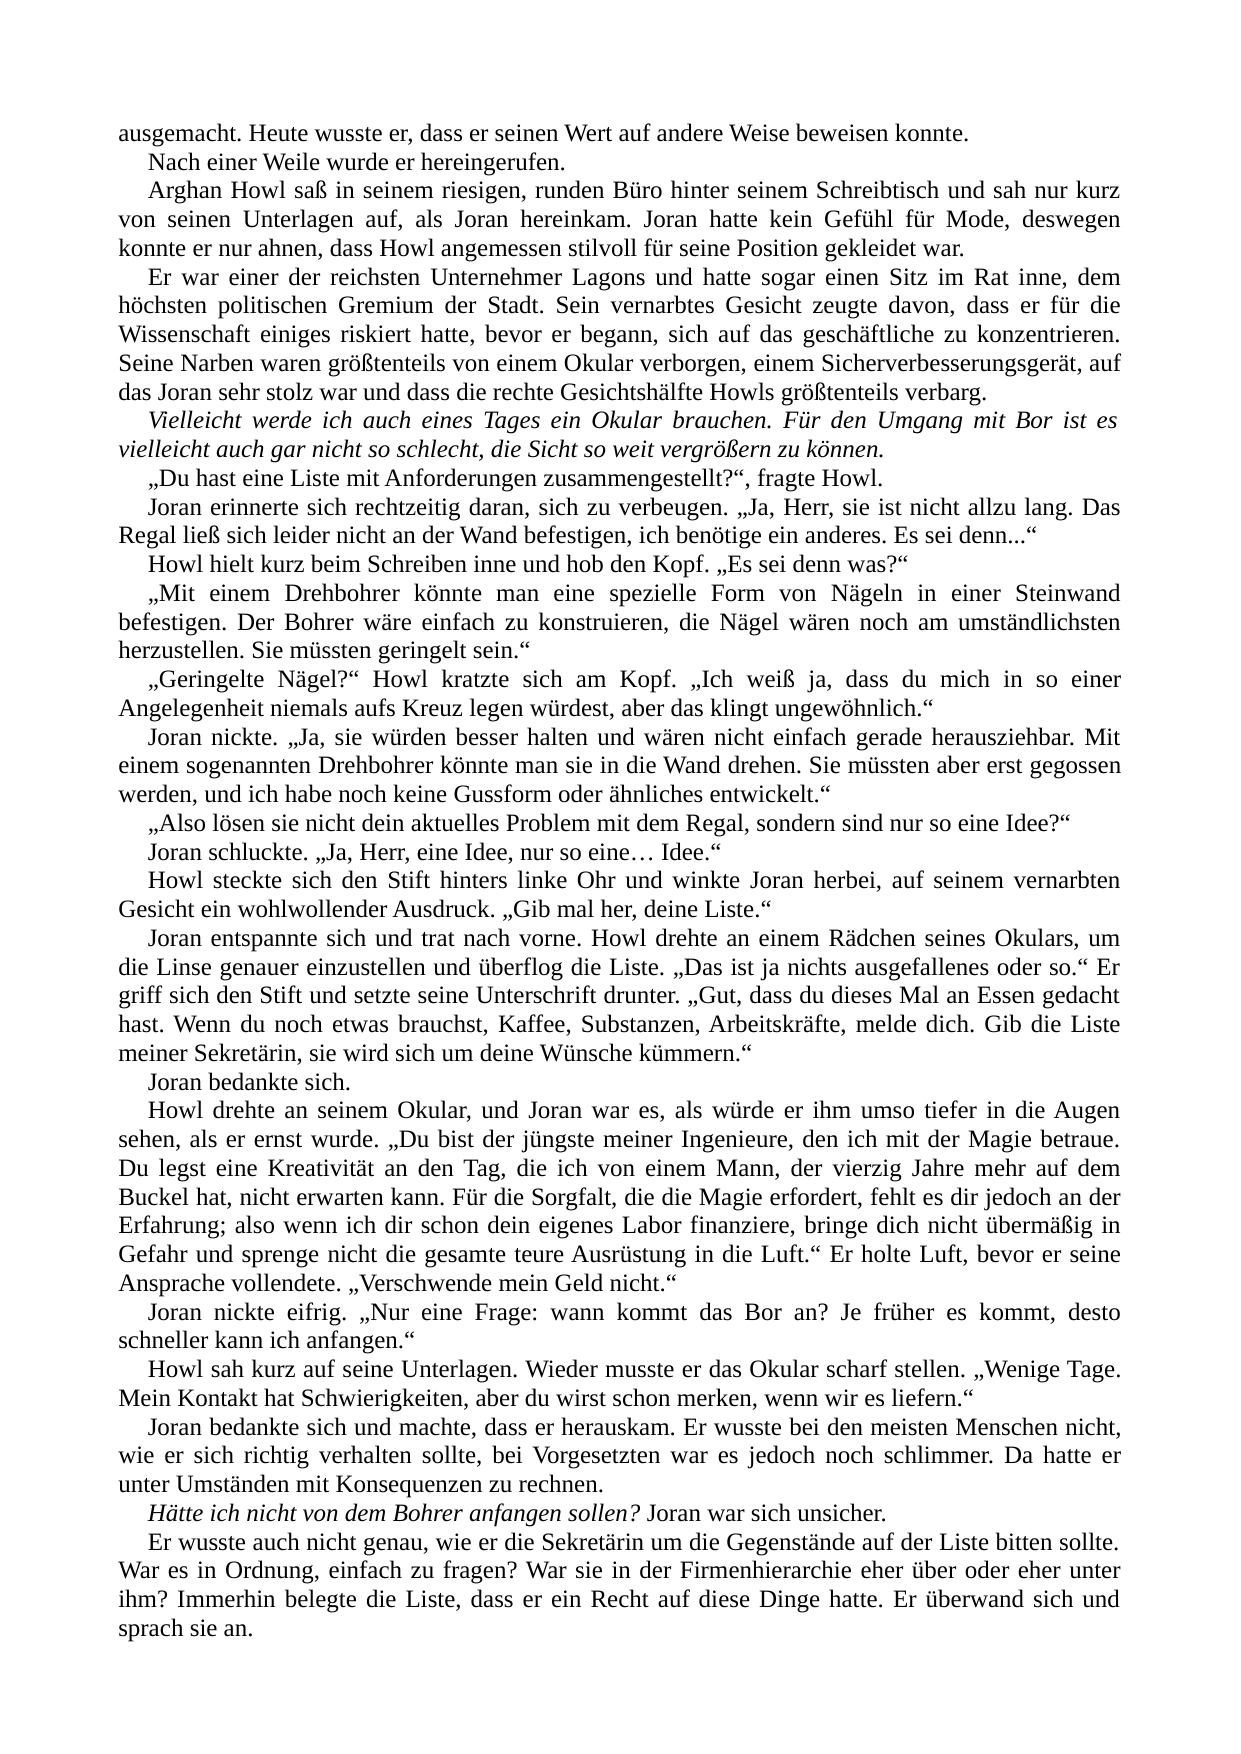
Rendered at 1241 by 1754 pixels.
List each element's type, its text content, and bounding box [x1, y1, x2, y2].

text Howl hielt kurz beim Schreiben inne und hob den Kopf. „Es sei denn was?“ [118, 549, 1122, 578]
text Howl drehte an seinem Okular, und Joran war es, als würde er ihm umso tiefer in die Augen sehen, als er ernst wurde. „Du bist der jüngste meiner Ingenieure, den ich mit der Magie betraue. Du legst eine Kreativität an den Tag, die ich von einem Mann, der vierzig Jahre mehr auf dem Buckel hat, nicht erwarten kann. Für die Sorgfalt, die die Magie erfordert, fehlt es dir jedoch an der Erfahrung; also wenn ich dir schon dein eigenes Labor finanziere, bringe dich nicht übermäßig in Gefahr und sprenge nicht die gesamte teure Ausrüstung in die Luft.“ Er holte Luft, bevor er seine Ansprache vollendete. „Verschwende mein Geld nicht.“ [118, 1096, 1122, 1297]
text „Geringelte Nägel?“ Howl kratzte sich am Kopf. „Ich weiß ja, dass du mich in so einer Angelegenheit niemals aufs Kreuz legen würdest, aber das klingt ungewöhnlich.“ [118, 664, 1122, 722]
text Joran nickte eifrig. „Nur eine Frage: wann kommt das Bor an? Je früher es kommt, desto schneller kann ich anfangen.“ [118, 1297, 1122, 1354]
text Joran bedankte sich. [118, 1067, 1122, 1096]
text Vielleicht werde ich auch eines Tages ein Okular brauchen. Für den Umgang mit Bor ist es vielleicht auch gar nicht so schlecht, die Sicht so weit vergrößern zu können. [118, 406, 1122, 463]
text Nach einer Weile wurde er hereingerufen. [118, 147, 1122, 176]
text Howl steckte sich den Stift hinters linke Ohr und winkte Joran herbei, auf seinem vernarbten Gesicht ein wohlwollender Ausdruck. „Gib mal her, deine Liste.“ [118, 866, 1122, 923]
text Howl sah kurz auf seine Unterlagen. Wieder musste er das Okular scharf stellen. „Wenige Tage. Mein Kontakt hat Schwierigkeiten, aber du wirst schon merken, wenn wir es liefern.“ [118, 1354, 1122, 1412]
text Joran nickte. „Ja, sie würden besser halten und wären nicht einfach gerade herausziehbar. Mit einem sogenannten Drehbohrer könnte man sie in die Wand drehen. Sie müssten aber erst gegossen werden, und ich habe noch keine Gussform oder ähnliches entwickelt.“ [118, 722, 1122, 808]
text Joran entspannte sich und trat nach vorne. Howl drehte an einem Rädchen seines Okulars, um die Linse genauer einzustellen und überflog die Liste. „Das ist ja nichts ausgefallenes oder so.“ Er griff sich den Stift und setzte seine Unterschrift drunter. „Gut, dass du dieses Mal an Essen gedacht hast. Wenn du noch etwas brauchst, Kaffee, Substanzen, Arbeitskräfte, melde dich. Gib die Liste meiner Sekretärin, sie wird sich um deine Wünsche kümmern.“ [118, 923, 1122, 1067]
text Joran erinnerte sich rechtzeitig daran, sich zu verbeugen. „Ja, Herr, sie ist nicht allzu lang. Das Regal ließ sich leider nicht an der Wand befestigen, ich benötige ein anderes. Es sei denn...“ [118, 492, 1122, 549]
text Joran schluckte. „Ja, Herr, eine Idee, nur so eine… Idee.“ [118, 837, 1122, 866]
text ausgemacht. Heute wusste er, dass er seinen Wert auf andere Weise beweisen konnte. [118, 118, 1122, 147]
text Arghan Howl saß in seinem riesigen, runden Büro hinter seinem Schreibtisch und sah nur kurz von seinen Unterlagen auf, als Joran hereinkam. Joran hatte kein Gefühl für Mode, deswegen konnte er nur ahnen, dass Howl angemessen stilvoll für seine Position gekleidet war. [118, 176, 1122, 262]
text Hätte ich nicht von dem Bohrer anfangen sollen? Joran war sich unsicher. [118, 1498, 1122, 1527]
text Er war einer der reichsten Unternehmer Lagons und hatte sogar einen Sitz im Rat inne, dem höchsten politischen Gremium der Stadt. Sein vernarbtes Gesicht zeugte davon, dass er für die Wissenschaft einiges riskiert hatte, bevor er begann, sich auf das geschäftliche zu konzentrieren. Seine Narben waren größtenteils von einem Okular verborgen, einem Sicherverbesserungsgerät, auf das Joran sehr stolz war und dass die rechte Gesichtshälfte Howls größtenteils verbarg. [118, 262, 1122, 406]
text Joran bedankte sich und machte, dass er herauskam. Er wusste bei den meisten Menschen nicht, wie er sich richtig verhalten sollte, bei Vorgesetzten war es jedoch noch schlimmer. Da hatte er unter Umständen mit Konsequenzen zu rechnen. [118, 1412, 1122, 1498]
text „Mit einem Drehbohrer könnte man eine spezielle Form von Nägeln in einer Steinwand befestigen. Der Bohrer wäre einfach zu konstruieren, die Nägel wären noch am umständlichsten herzustellen. Sie müssten geringelt sein.“ [118, 578, 1122, 664]
text „Also lösen sie nicht dein aktuelles Problem mit dem Regal, sondern sind nur so eine Idee?“ [118, 808, 1122, 837]
text „Du hast eine Liste mit Anforderungen zusammengestellt?“, fragte Howl. [118, 463, 1122, 492]
text Er wusste auch nicht genau, wie er die Sekretärin um die Gegenstände auf der Liste bitten sollte. War es in Ordnung, einfach zu fragen? War sie in der Firmenhierarchie eher über oder eher unter ihm? Immerhin belegte die Liste, dass er ein Recht auf diese Dinge hatte. Er überwand sich und sprach sie an. [118, 1527, 1122, 1642]
